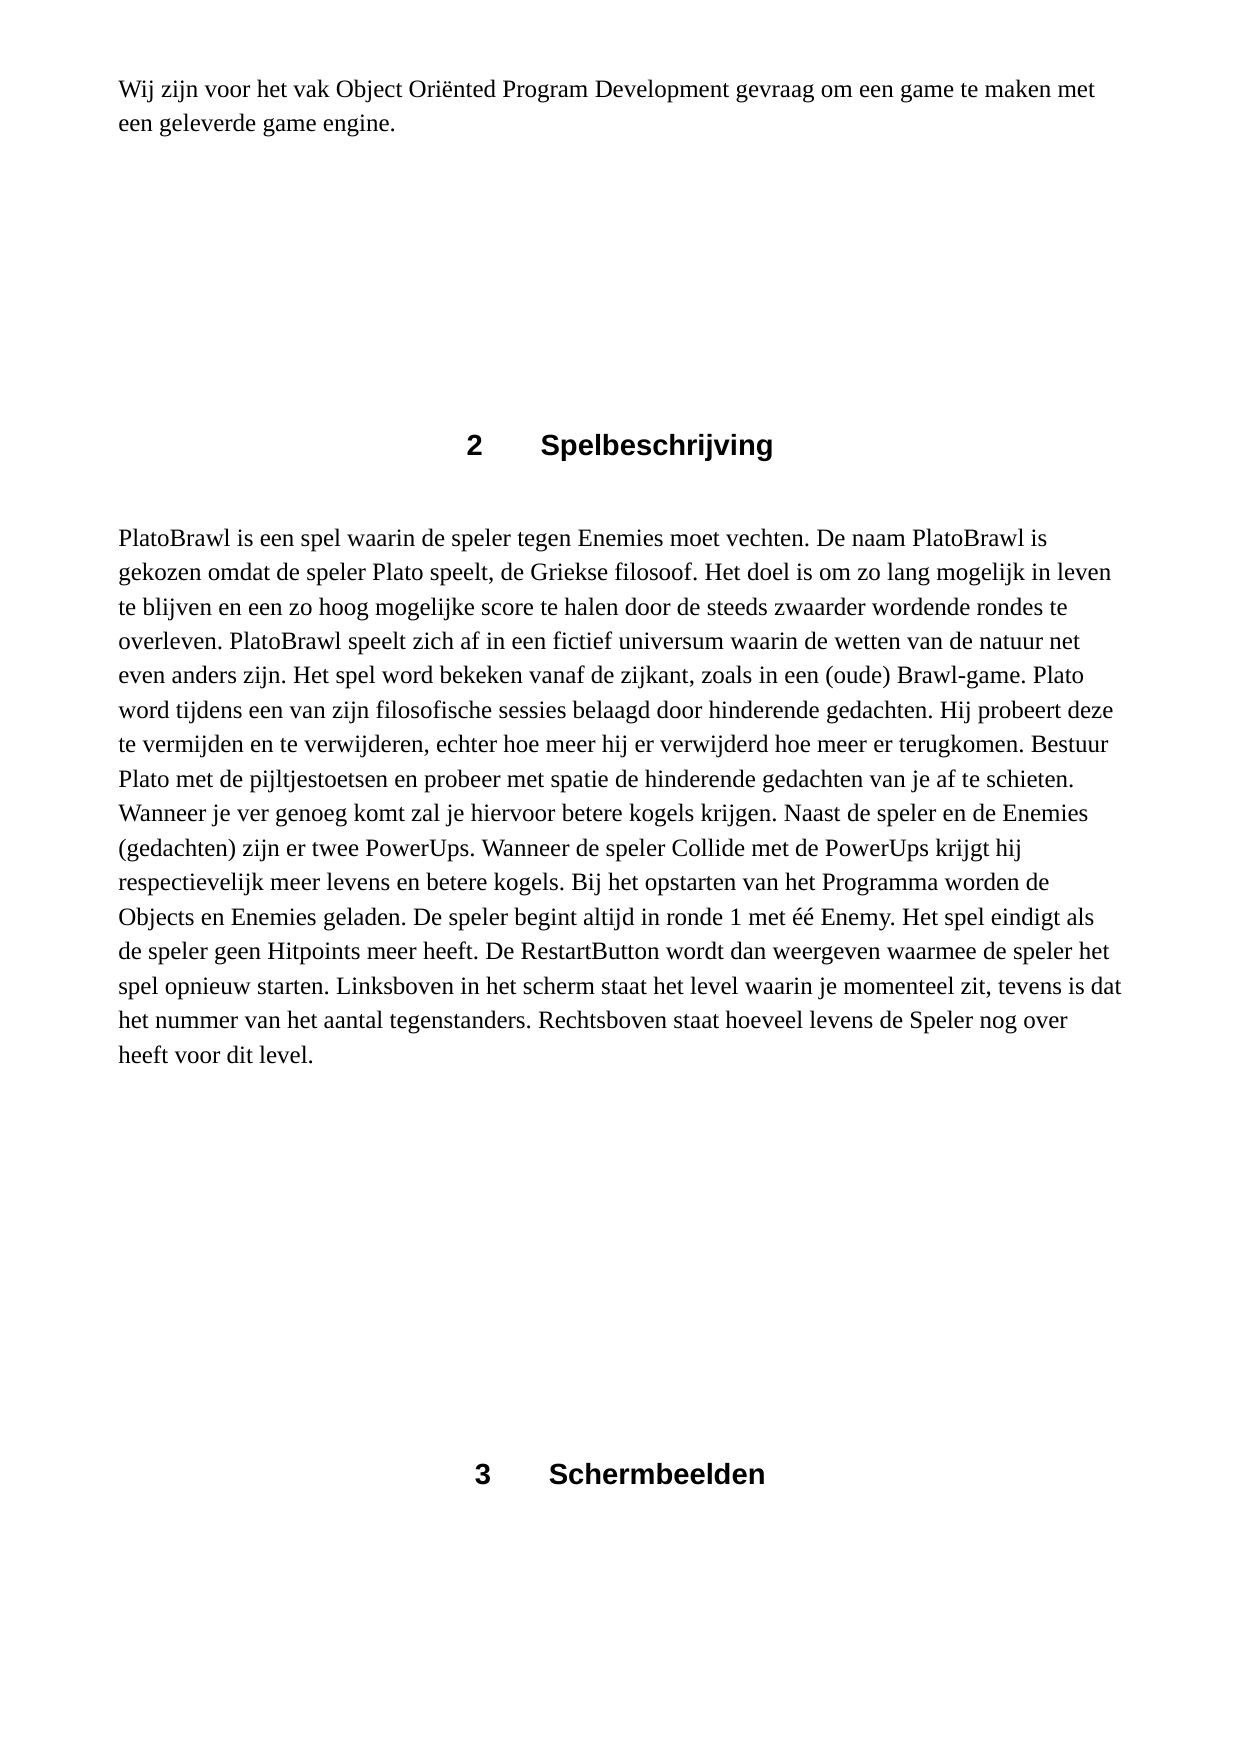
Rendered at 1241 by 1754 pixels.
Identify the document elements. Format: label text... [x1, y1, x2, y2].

text Wij zijn voor het vak Object Oriënted Program Development gevraag om een game te maken met een geleverde game engine. [118, 74, 1122, 137]
subtitle Schermbeelden [118, 1457, 1122, 1491]
text PlatoBrawl is een spel waarin de speler tegen Enemies moet vechten. De naam PlatoBrawl is gekozen omdat de speler Plato speelt, de Griekse filosoof. Het doel is om zo lang mogelijk in leven te blijven en een zo hoog mogelijke score te halen door de steeds zwaarder wordende rondes te overleven. PlatoBrawl speelt zich af in een fictief universum waarin de wetten van de natuur net even anders zijn. Het spel word bekeken vanaf de zijkant, zoals in een (oude) Brawl-game. Plato word tijdens een van zijn filosofische sessies belaagd door hinderende gedachten. Hij probeert deze te vermijden en te verwijderen, echter hoe meer hij er verwijderd hoe meer er terugkomen. Bestuur Plato met de pijltjestoetsen en probeer met spatie de hinderende gedachten van je af te schieten. Wanneer je ver genoeg komt zal je hiervoor betere kogels krijgen. Naast de speler en de Enemies (gedachten) zijn er twee PowerUps. Wanneer de speler Collide met de PowerUps krijgt hij respectievelijk meer levens en betere kogels. Bij het opstarten van het Programma worden de Objects en Enemies geladen. De speler begint altijd in ronde 1 met éé Enemy. Het spel eindigt als de speler geen Hitpoints meer heeft. De RestartButton wordt dan weergeven waarmee de speler het spel opnieuw starten. Linksboven in het scherm staat het level waarin je momenteel zit, tevens is dat het nummer van het aantal tegenstanders. Rechtsboven staat hoeveel levens de Speler nog over heeft voor dit level. [118, 523, 1122, 1069]
subtitle Spelbeschrijving [118, 428, 1122, 461]
